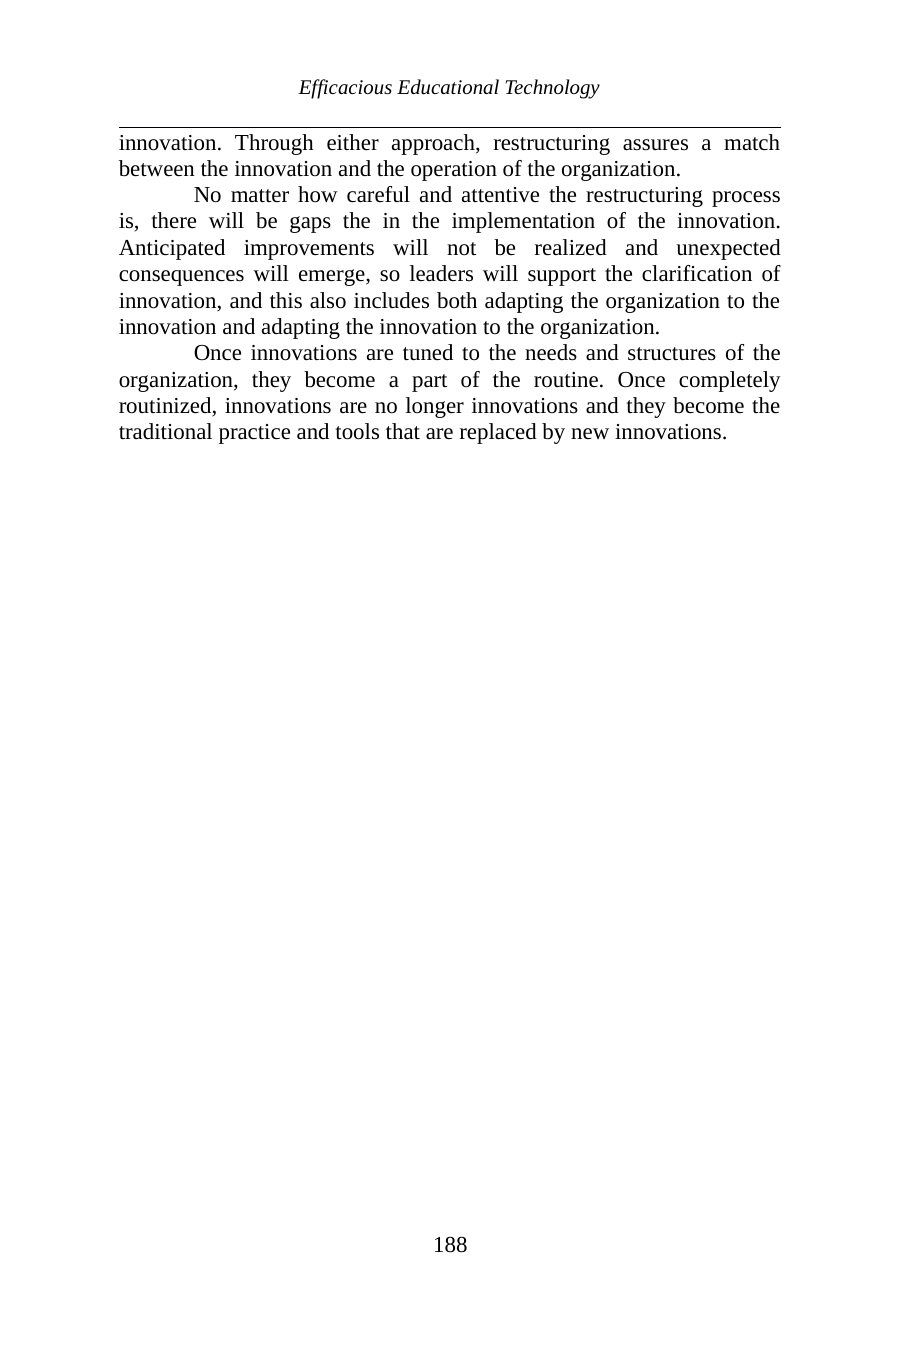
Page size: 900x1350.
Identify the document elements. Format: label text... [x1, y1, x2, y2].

text innovation. Through either approach, restructuring assures a match between the innovation and the operation of the organization. [118, 128, 781, 181]
text Once innovations are tuned to the needs and structures of the organization, they become a part of the routine. Once completely routinized, innovations are no longer innovations and they become the traditional practice and tools that are replaced by new innovations. [118, 339, 781, 445]
text No matter how careful and attentive the restructuring process is, there will be gaps the in the implementation of the innovation. Anticipated improvements will not be realized and unexpected consequences will emerge, so leaders will support the clarification of innovation, and this also includes both adapting the organization to the innovation and adapting the innovation to the organization. [118, 181, 781, 339]
